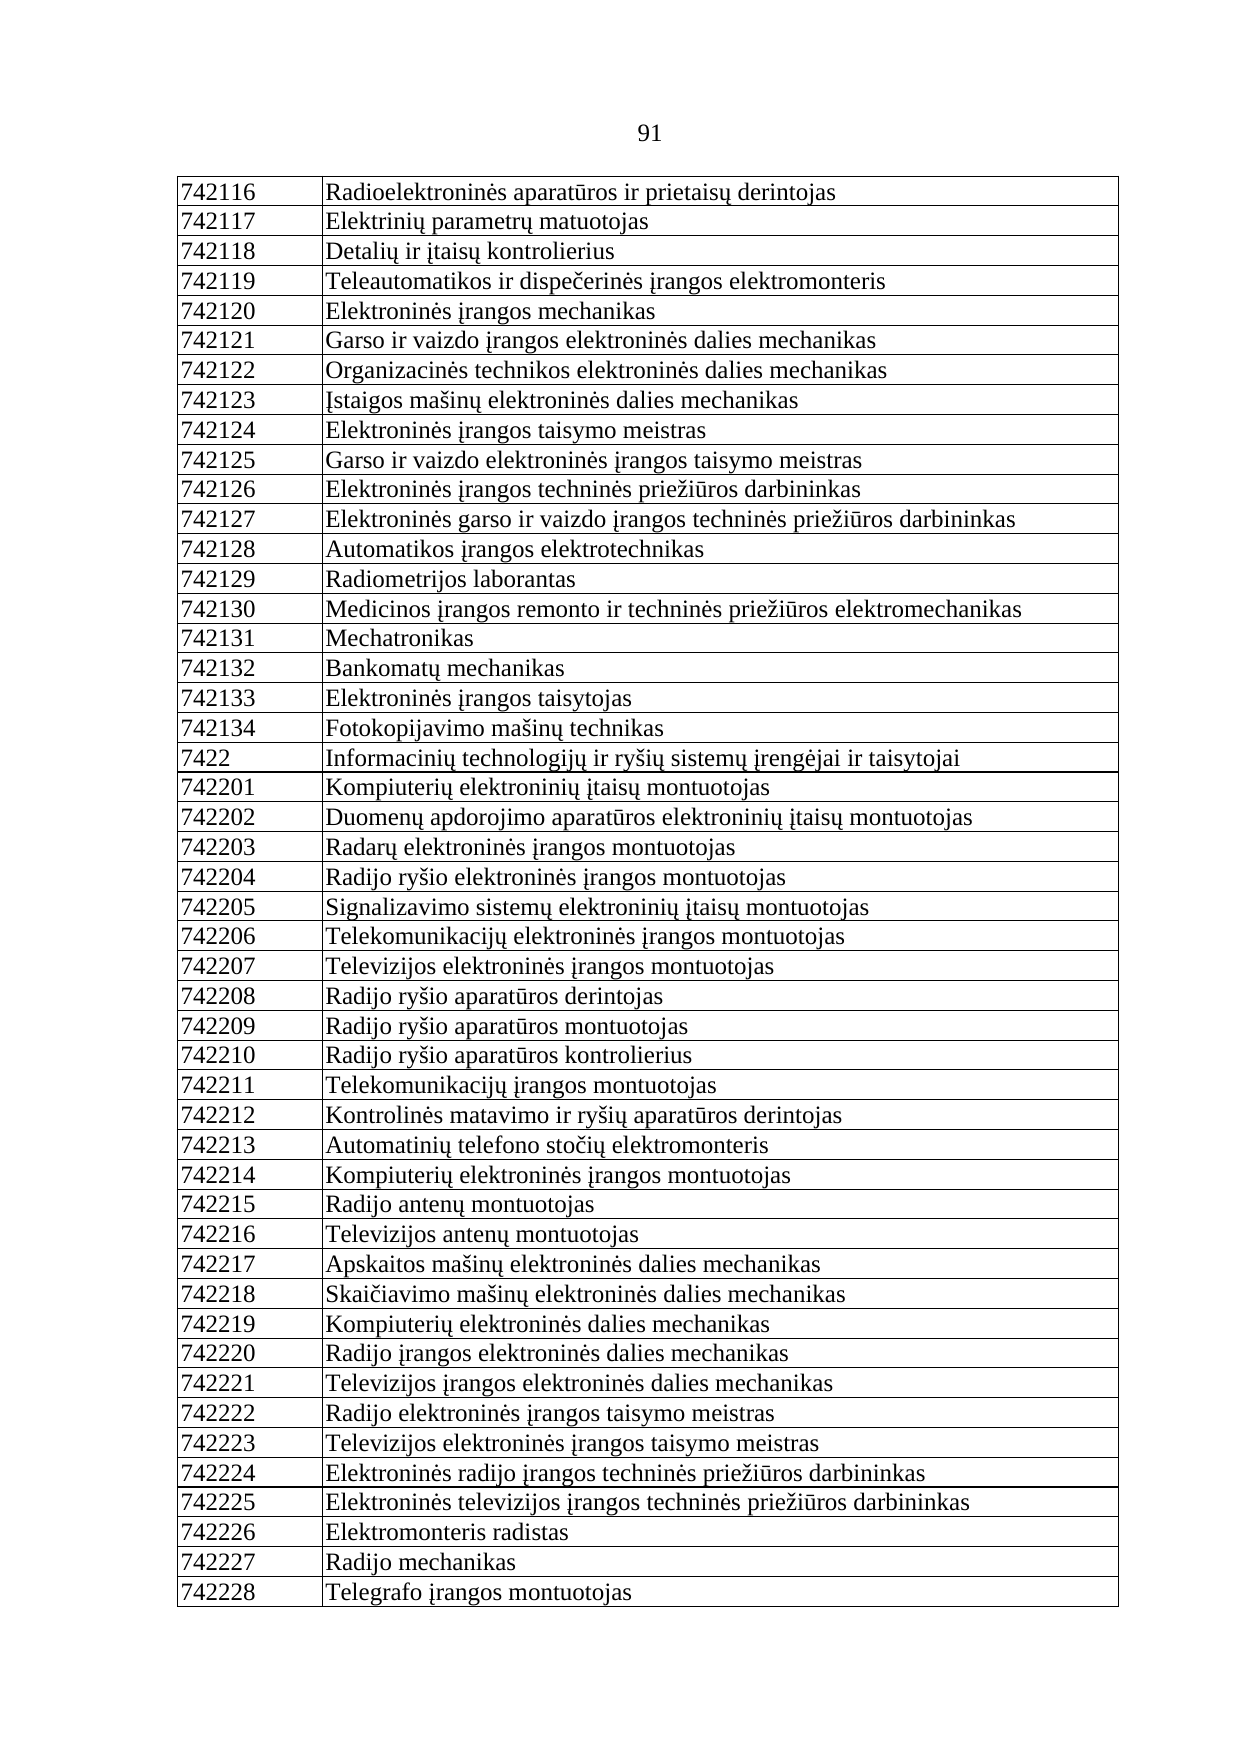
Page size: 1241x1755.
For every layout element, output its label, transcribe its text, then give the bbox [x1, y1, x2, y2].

table_cell 742130 [178, 594, 322, 622]
table_cell Signalizavimo sistemų elektroninių įtaisų montuotojas [323, 892, 1118, 920]
table_cell Garso ir vaizdo įrangos elektroninės dalies mechanikas [323, 326, 1118, 354]
table_cell 742125 [178, 445, 322, 473]
table_cell 742124 [178, 415, 322, 444]
table_cell Televizijos elektroninės įrangos montuotojas [323, 951, 1118, 980]
table_cell 742133 [178, 683, 322, 712]
table_cell 742127 [178, 504, 322, 533]
table_cell Televizijos antenų montuotojas [323, 1219, 1118, 1248]
table_cell 742228 [178, 1577, 322, 1606]
table_cell Elektroninės radijo įrangos techninės priežiūros darbininkas [323, 1458, 1118, 1486]
table_cell Fotokopijavimo mašinų technikas [323, 713, 1118, 742]
table_cell Radarų elektroninės įrangos montuotojas [323, 832, 1118, 861]
table_cell 742117 [178, 206, 322, 235]
table_cell Telekomunikacijų įrangos montuotojas [323, 1070, 1118, 1099]
table_cell 742209 [178, 1011, 322, 1039]
table_cell Įstaigos mašinų elektroninės dalies mechanikas [323, 385, 1118, 414]
table_cell 742216 [178, 1219, 322, 1248]
table_cell 742226 [178, 1517, 322, 1546]
table_cell 742222 [178, 1398, 322, 1427]
table_cell 742122 [178, 355, 322, 384]
table_cell 742120 [178, 296, 322, 324]
table_cell 742215 [178, 1190, 322, 1218]
table_cell 742131 [178, 624, 322, 652]
table_cell Telekomunikacijų elektroninės įrangos montuotojas [323, 921, 1118, 950]
table_cell Kontrolinės matavimo ir ryšių aparatūros derintojas [323, 1100, 1118, 1129]
table_cell 742227 [178, 1547, 322, 1576]
table_cell 742214 [178, 1160, 322, 1188]
table_cell 742220 [178, 1339, 322, 1367]
table_cell 742211 [178, 1070, 322, 1099]
table_cell 742223 [178, 1428, 322, 1457]
table_cell 742210 [178, 1041, 322, 1069]
table_cell 742128 [178, 534, 322, 563]
table_cell 742217 [178, 1249, 322, 1278]
table_cell 742208 [178, 981, 322, 1010]
table_cell 742134 [178, 713, 322, 742]
table_cell Kompiuterių elektroninių įtaisų montuotojas [323, 773, 1118, 801]
table_cell Bankomatų mechanikas [323, 653, 1118, 682]
table_cell Telegrafo įrangos montuotojas [323, 1577, 1118, 1606]
table_cell Automatinių telefono stočių elektromonteris [323, 1130, 1118, 1159]
table_cell 742205 [178, 892, 322, 920]
table_cell Elektroninės įrangos mechanikas [323, 296, 1118, 324]
table_cell Radijo antenų montuotojas [323, 1190, 1118, 1218]
table_cell Radijo elektroninės įrangos taisymo meistras [323, 1398, 1118, 1427]
table_cell 742121 [178, 326, 322, 354]
table_cell 742116 [178, 177, 322, 205]
table_cell Detalių ir įtaisų kontrolierius [323, 236, 1118, 265]
table_cell Televizijos įrangos elektroninės dalies mechanikas [323, 1368, 1118, 1397]
table_cell 742213 [178, 1130, 322, 1159]
table_cell Elektrinių parametrų matuotojas [323, 206, 1118, 235]
table_cell 742221 [178, 1368, 322, 1397]
table_cell Garso ir vaizdo elektroninės įrangos taisymo meistras [323, 445, 1118, 473]
table_cell Organizacinės technikos elektroninės dalies mechanikas [323, 355, 1118, 384]
table_cell Radioelektroninės aparatūros ir prietaisų derintojas [323, 177, 1118, 205]
table_cell Elektroninės įrangos taisytojas [323, 683, 1118, 712]
table_cell 742207 [178, 951, 322, 980]
table_cell Elektroninės televizijos įrangos techninės priežiūros darbininkas [323, 1488, 1118, 1516]
table_cell 742132 [178, 653, 322, 682]
table_cell 742123 [178, 385, 322, 414]
table_cell Radiometrijos laborantas [323, 564, 1118, 593]
table_cell 742202 [178, 802, 322, 831]
table_cell 742126 [178, 475, 322, 503]
table_cell 742204 [178, 862, 322, 891]
table_cell Medicinos įrangos remonto ir techninės priežiūros elektromechanikas [323, 594, 1118, 622]
table_cell 742206 [178, 921, 322, 950]
table_cell 742201 [178, 773, 322, 801]
table_cell Radijo įrangos elektroninės dalies mechanikas [323, 1339, 1118, 1367]
table_cell Informacinių technologijų ir ryšių sistemų įrengėjai ir taisytojai [323, 743, 1118, 771]
table_cell 742129 [178, 564, 322, 593]
table_cell Radijo ryšio aparatūros montuotojas [323, 1011, 1118, 1039]
table_cell 742224 [178, 1458, 322, 1486]
table_cell Elektroninės įrangos taisymo meistras [323, 415, 1118, 444]
table_cell Radijo ryšio aparatūros kontrolierius [323, 1041, 1118, 1069]
table_cell Kompiuterių elektroninės įrangos montuotojas [323, 1160, 1118, 1188]
table_cell 742203 [178, 832, 322, 861]
table_cell Radijo ryšio aparatūros derintojas [323, 981, 1118, 1010]
table_cell Radijo mechanikas [323, 1547, 1118, 1576]
table_cell Teleautomatikos ir dispečerinės įrangos elektromonteris [323, 266, 1118, 295]
table_cell 742219 [178, 1309, 322, 1337]
table_cell Elektroninės įrangos techninės priežiūros darbininkas [323, 475, 1118, 503]
table_cell Mechatronikas [323, 624, 1118, 652]
table_cell Automatikos įrangos elektrotechnikas [323, 534, 1118, 563]
table_cell Kompiuterių elektroninės dalies mechanikas [323, 1309, 1118, 1337]
table_cell Elektroninės garso ir vaizdo įrangos techninės priežiūros darbininkas [323, 504, 1118, 533]
table_cell Apskaitos mašinų elektroninės dalies mechanikas [323, 1249, 1118, 1278]
table_cell Radijo ryšio elektroninės įrangos montuotojas [323, 862, 1118, 891]
table_cell Televizijos elektroninės įrangos taisymo meistras [323, 1428, 1118, 1457]
table_cell Duomenų apdorojimo aparatūros elektroninių įtaisų montuotojas [323, 802, 1118, 831]
table_cell 742119 [178, 266, 322, 295]
table_cell 742218 [178, 1279, 322, 1308]
table_cell Skaičiavimo mašinų elektroninės dalies mechanikas [323, 1279, 1118, 1308]
table_cell 742118 [178, 236, 322, 265]
table_cell 742212 [178, 1100, 322, 1129]
table_cell Elektromonteris radistas [323, 1517, 1118, 1546]
table_cell 7422 [178, 743, 322, 771]
table_cell 742225 [178, 1488, 322, 1516]
